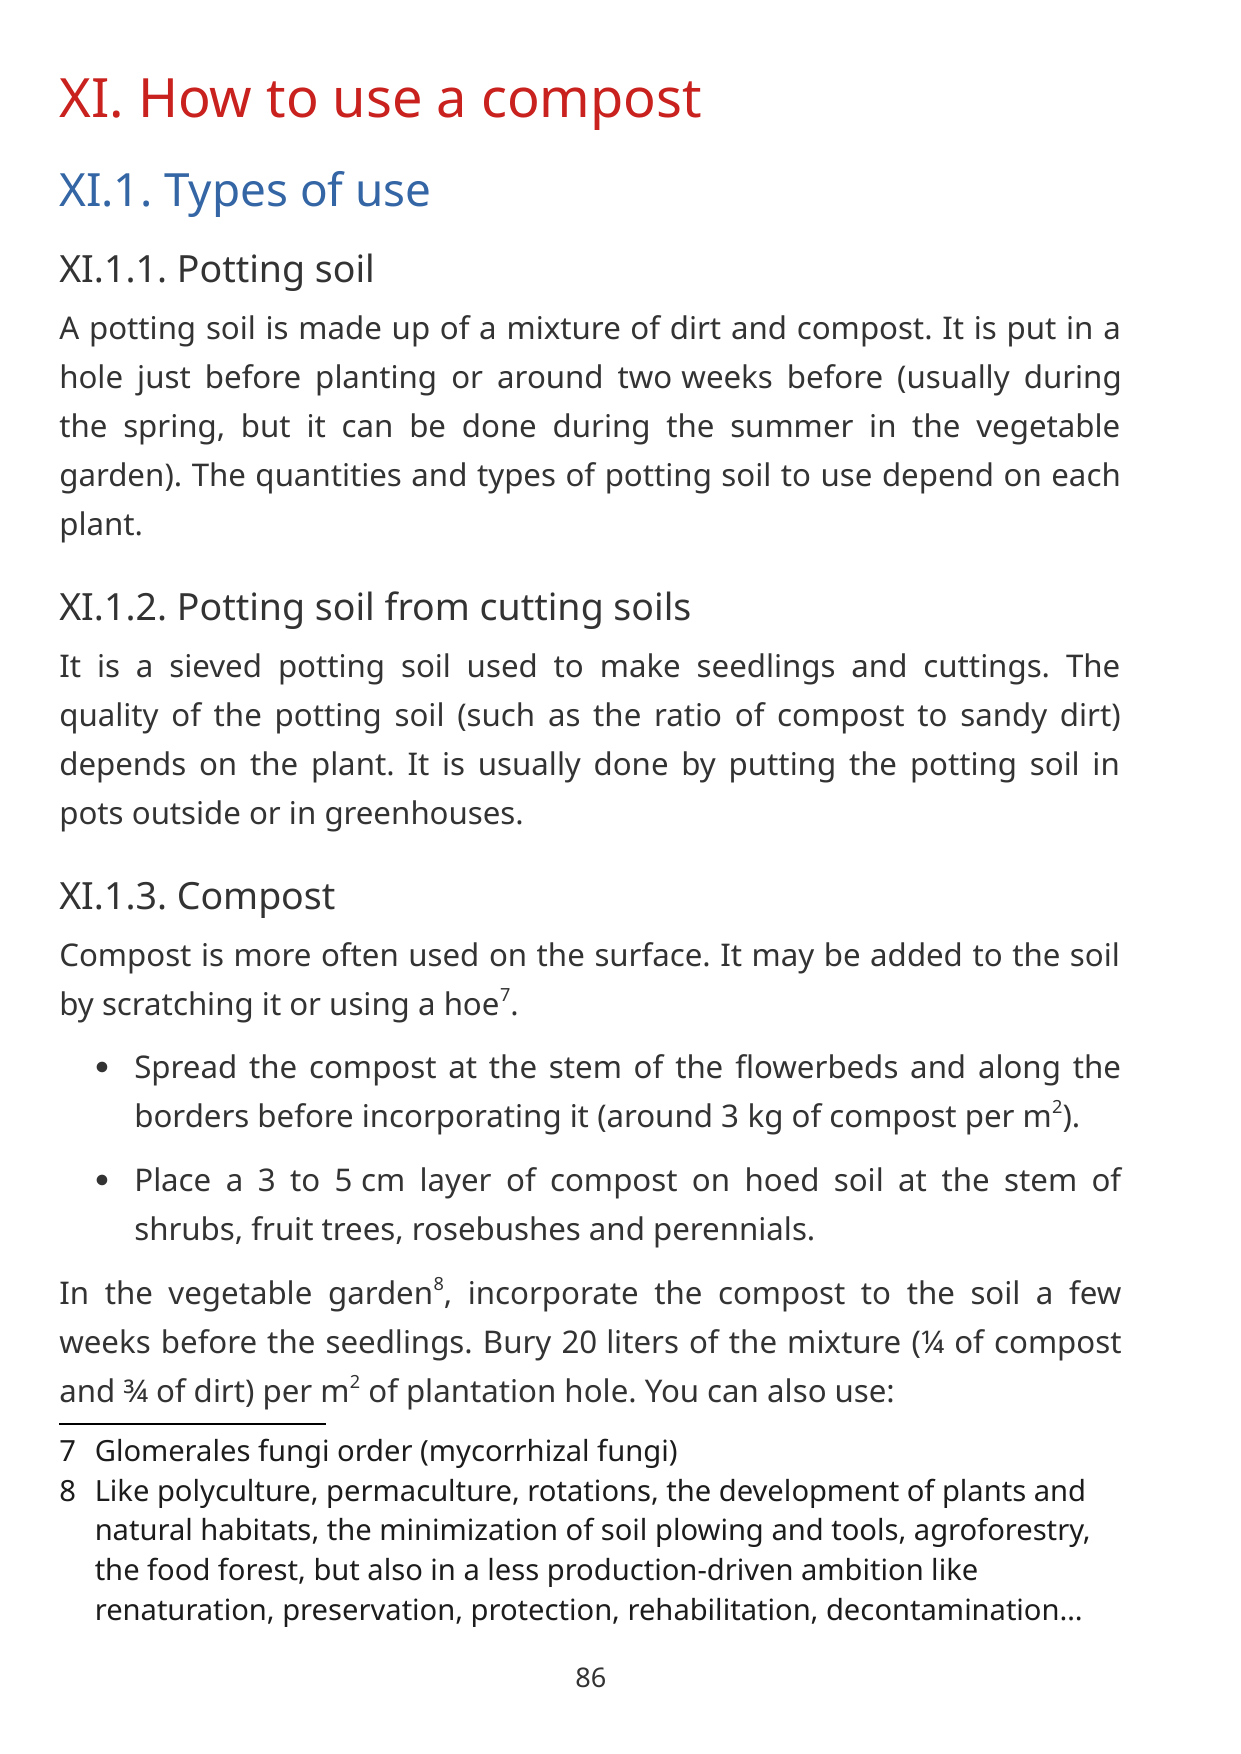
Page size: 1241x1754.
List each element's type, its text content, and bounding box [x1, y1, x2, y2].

subtitle How to use a compost [59, 59, 1122, 133]
text In the vegetable garden, incorporate the compost to the soil a few weeks before the seedlings. Bury 20 liters of the mixture (¼ of compost and ¾ of dirt) per m2 of plantation hole. You can also use: [59, 1271, 1122, 1411]
subtitle Potting soil from cutting soils [59, 581, 1122, 632]
text Like polyculture, permaculture, rotations, the development of plants and natural habitats, the minimization of soil plowing and tools, agroforestry, the food forest, but also in a less production-driven ambition like renaturation, preservation, protection, rehabilitation, decontamination… [59, 1470, 1122, 1628]
text Compost is more often used on the surface. It may be added to the soil by scratching it or using a hoe. [59, 933, 1122, 1024]
text A potting soil is made up of a mixture of dirt and compost. It is put in a hole just before planting or around two weeks before (usually during the spring, but it can be done during the summer in the vegetable garden). The quantities and types of potting soil to use depend on each plant. [59, 306, 1122, 545]
subtitle Compost [59, 869, 1122, 920]
text It is a sieved potting soil used to make seedlings and cuttings. The quality of the potting soil (such as the ratio of compost to sandy dirt) depends on the plant. It is usually done by putting the potting soil in pots outside or in greenhouses. [59, 644, 1122, 833]
list Spread the compost at the stem of the flowerbeds and along the borders before incorporating it (around 3 kg of compost per m2). [97, 1046, 1122, 1137]
list Place a 3 to 5 cm layer of compost on hoed soil at the stem of shrubs, fruit trees, rosebushes and perennials. [97, 1158, 1122, 1250]
subtitle Types of use [59, 157, 1122, 219]
text Glomerales fungi order (mycorrhizal fungi) [59, 1430, 1122, 1470]
subtitle Potting soil [59, 243, 1122, 294]
